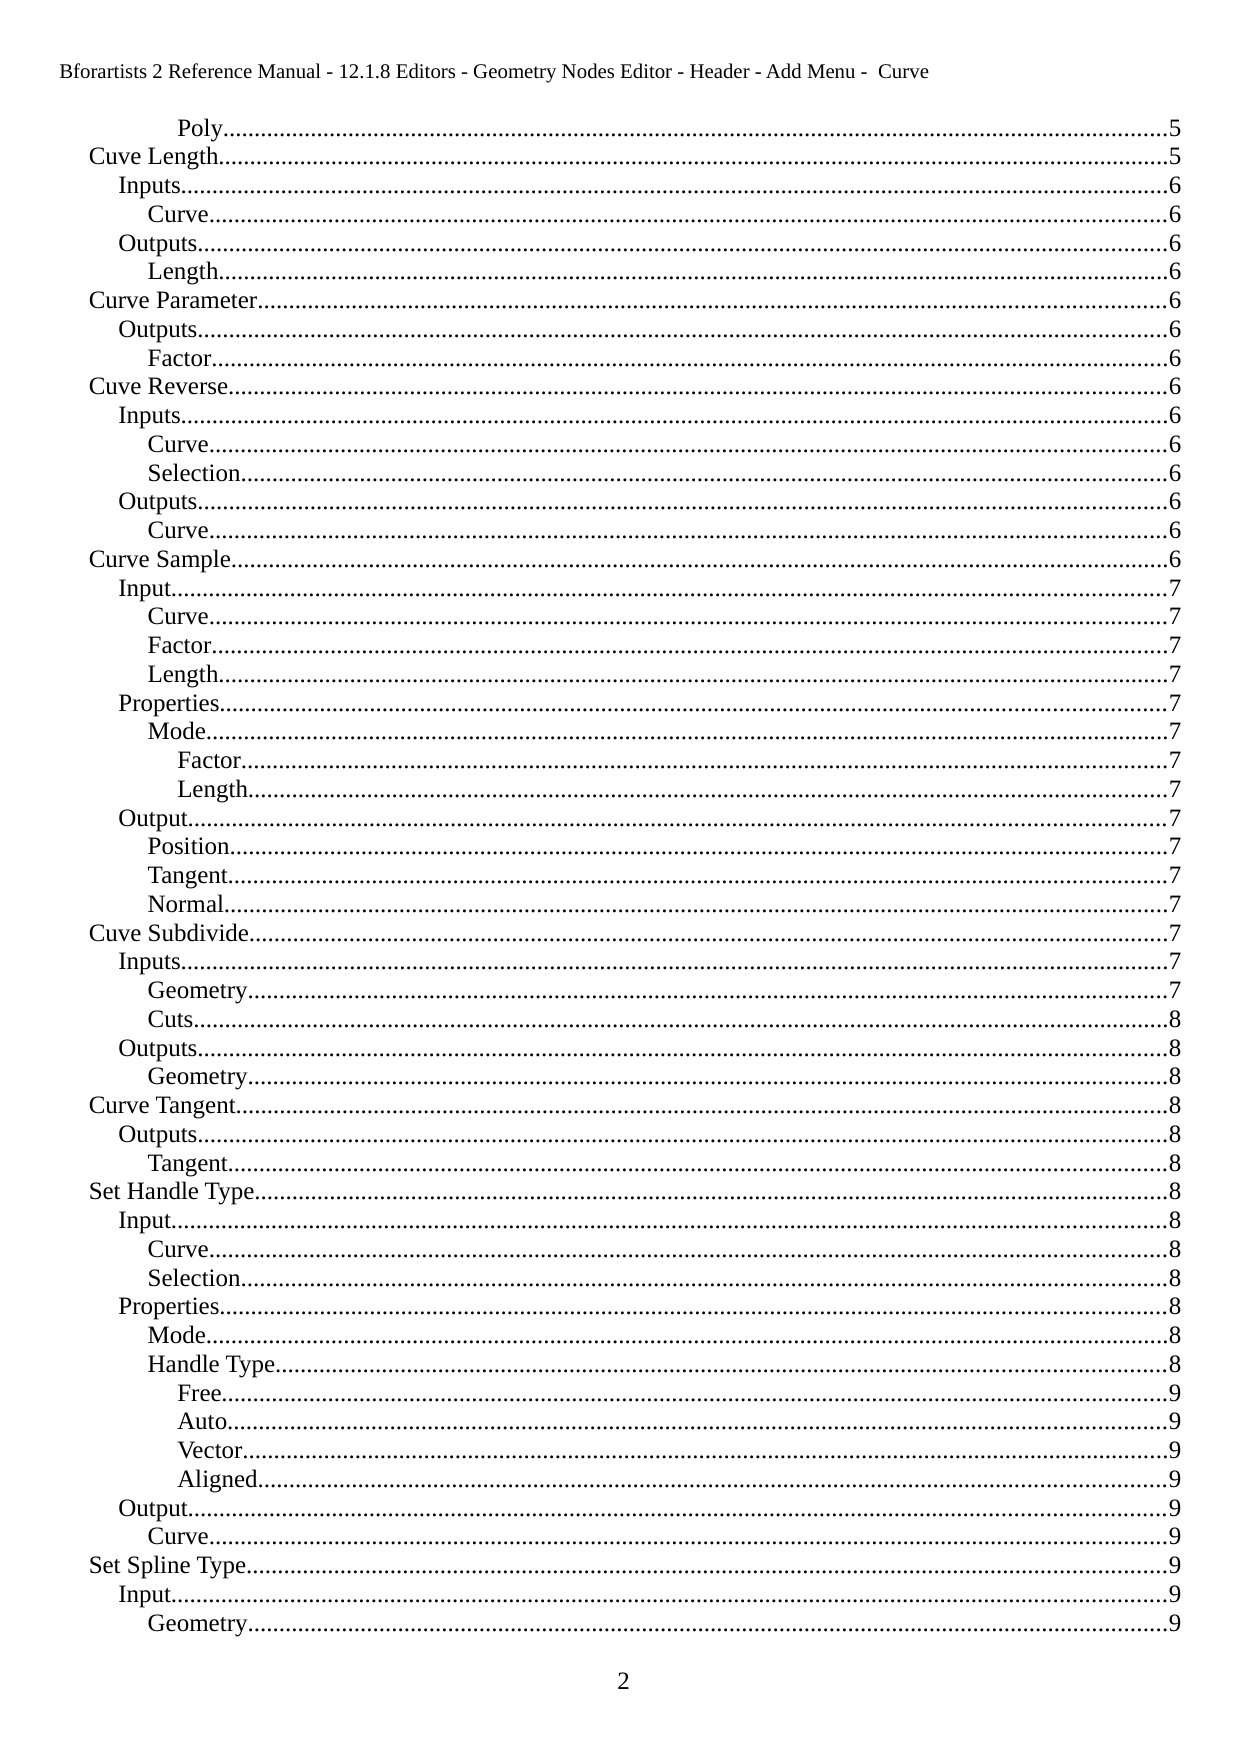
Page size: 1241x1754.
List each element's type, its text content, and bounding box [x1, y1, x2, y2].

text Inputs 6 [118, 400, 1181, 429]
text Curve 6 [147, 429, 1181, 458]
text Aligned 9 [177, 1464, 1181, 1493]
text Outputs 6 [118, 314, 1181, 343]
text Vector 9 [177, 1435, 1181, 1464]
text Tangent 7 [147, 860, 1181, 889]
text Factor 6 [147, 343, 1181, 371]
text Handle Type 8 [147, 1349, 1181, 1378]
text Length 7 [147, 659, 1181, 688]
text Outputs 6 [118, 228, 1181, 256]
text Geometry 9 [147, 1608, 1181, 1636]
text Mode 7 [147, 716, 1181, 745]
text Cuts 8 [147, 1004, 1181, 1033]
text Selection 6 [147, 458, 1181, 486]
text Poly 5 [177, 113, 1181, 141]
text Set Spline Type 9 [88, 1550, 1181, 1579]
text Factor 7 [147, 630, 1181, 659]
text Factor 7 [177, 745, 1181, 774]
text Curve 8 [147, 1234, 1181, 1263]
text Input 9 [118, 1579, 1181, 1608]
text Geometry 7 [147, 975, 1181, 1004]
text Cuve Reverse 6 [88, 371, 1181, 400]
text Properties 7 [118, 688, 1181, 716]
text Outputs 6 [118, 486, 1181, 515]
text Curve Parameter 6 [88, 285, 1181, 314]
text Input 7 [118, 573, 1181, 601]
text Curve 7 [147, 601, 1181, 630]
text Properties 8 [118, 1291, 1181, 1320]
text Inputs 6 [118, 170, 1181, 199]
text Auto 9 [177, 1406, 1181, 1435]
text Curve Sample 6 [88, 544, 1181, 573]
text Output 7 [118, 803, 1181, 831]
text Curve Tangent 8 [88, 1090, 1181, 1119]
text Length 7 [177, 774, 1181, 803]
text Curve 6 [147, 199, 1181, 228]
text Curve 6 [147, 515, 1181, 544]
text Mode 8 [147, 1320, 1181, 1349]
text Free 9 [177, 1378, 1181, 1406]
text Selection 8 [147, 1263, 1181, 1291]
text Normal 7 [147, 889, 1181, 918]
text Input 8 [118, 1205, 1181, 1234]
text Position 7 [147, 831, 1181, 860]
text Inputs 7 [118, 946, 1181, 975]
text Set Handle Type 8 [88, 1176, 1181, 1205]
text Length 6 [147, 256, 1181, 285]
text Output 9 [118, 1493, 1181, 1521]
text Outputs 8 [118, 1119, 1181, 1148]
text Geometry 8 [147, 1061, 1181, 1090]
text Tangent 8 [147, 1148, 1181, 1176]
text Cuve Length 5 [88, 141, 1181, 170]
text Cuve Subdivide 7 [88, 918, 1181, 946]
text Outputs 8 [118, 1033, 1181, 1061]
text Curve 9 [147, 1521, 1181, 1550]
